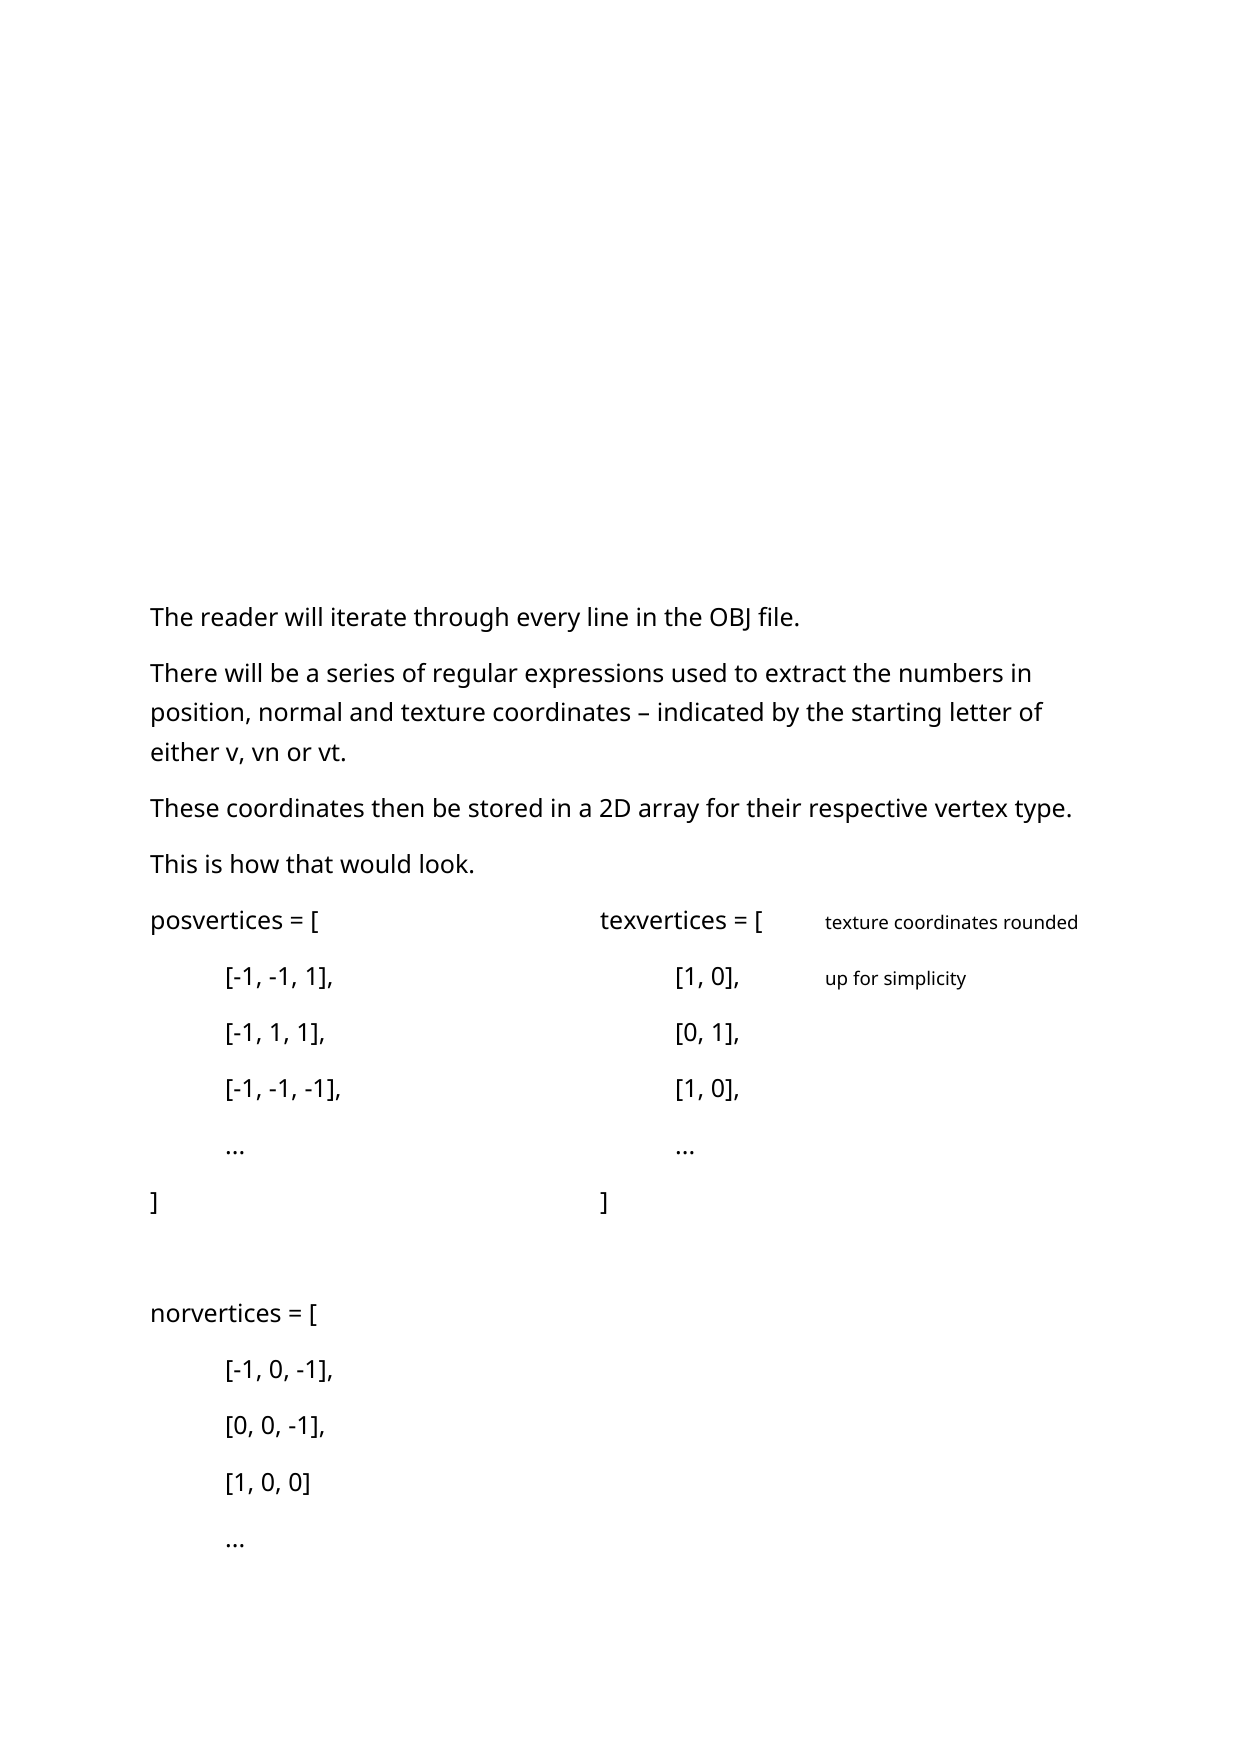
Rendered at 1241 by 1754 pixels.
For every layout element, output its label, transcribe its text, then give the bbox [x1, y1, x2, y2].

text norvertices = [ [150, 1296, 1090, 1330]
text [-1, 0, -1], [150, 1352, 1090, 1386]
text ... ... [150, 1127, 1090, 1161]
text [-1, 1, 1], [0, 1], [150, 1015, 1090, 1049]
text This is how that would look. [150, 847, 1090, 881]
text [-1, -1, 1], [1, 0], up for simplicity [150, 959, 1090, 993]
text posvertices = [ texvertices = [ texture coordinates rounded [150, 903, 1090, 937]
text [0, 0, -1], [150, 1408, 1090, 1442]
text [-1, -1, -1], [1, 0], [150, 1071, 1090, 1105]
text The reader will iterate through every line in the OBJ file. [150, 599, 1090, 633]
text ... [150, 1520, 1090, 1554]
text There will be a series of regular expressions used to extract the numbers in position, normal and texture coordinates – indicated by the starting letter of either v, vn or vt. [150, 655, 1090, 768]
text These coordinates then be stored in a 2D array for their respective vertex type. [150, 790, 1090, 824]
text ] ] [150, 1183, 1090, 1217]
text [1, 0, 0] [150, 1464, 1090, 1498]
